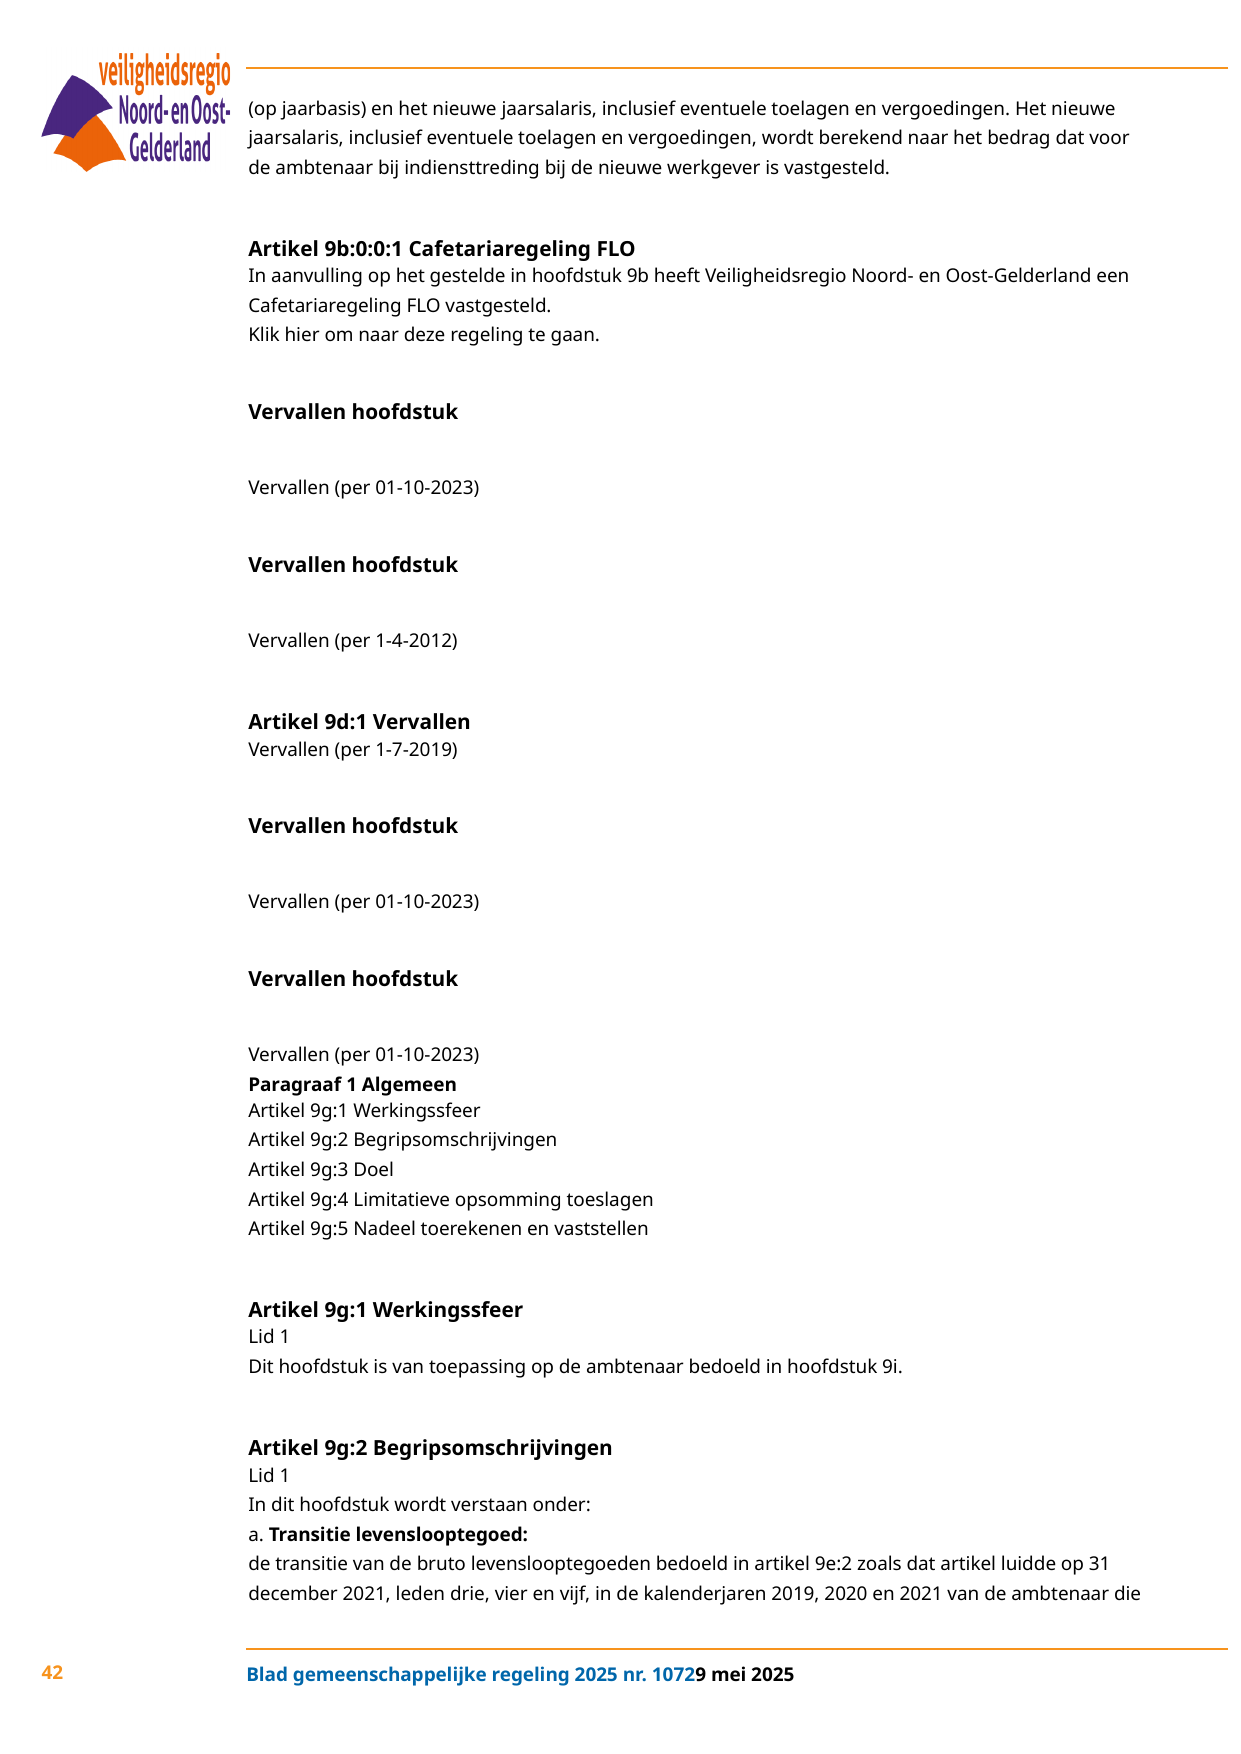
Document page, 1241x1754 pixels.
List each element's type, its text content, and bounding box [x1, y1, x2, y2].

text Artikel 9g:1 Werkingssfeer [248, 1097, 1152, 1123]
text a. Transitie levenslooptegoed: [248, 1521, 1152, 1547]
text Artikel 9g:2 Begripsomschrijvingen [248, 1433, 1152, 1462]
text Paragraaf 1 Algemeen [248, 1071, 1152, 1097]
text Vervallen hoofdstuk [248, 964, 1152, 992]
text In dit hoofdstuk wordt verstaan onder: [248, 1491, 1152, 1517]
text Klik hier om naar deze regeling te gaan. [248, 322, 1152, 347]
text Lid 1 [248, 1462, 1152, 1487]
picture [41, 47, 231, 172]
text Artikel 9g:2 Begripsomschrijvingen [248, 1127, 1152, 1152]
text Vervallen hoofdstuk [248, 550, 1152, 578]
text Artikel 9b:0:0:1 Cafetariaregeling FLO [248, 234, 1152, 262]
text Artikel 9g:4 Limitatieve opsomming toeslagen [248, 1186, 1152, 1211]
text Dit hoofdstuk is van toepassing op de ambtenaar bedoeld in hoofdstuk 9i. [248, 1353, 1152, 1379]
text Vervallen (per 1-7-2019) [248, 736, 1152, 762]
text Vervallen (per 1-4-2012) [248, 627, 1152, 653]
text Artikel 9g:5 Nadeel toerekenen en vaststellen [248, 1215, 1152, 1241]
text Artikel 9g:3 Doel [248, 1156, 1152, 1182]
text Vervallen hoofdstuk [248, 397, 1152, 425]
text In aanvulling op het gestelde in hoofdstuk 9b heeft Veiligheidsregio Noord- en Oost-Gelderland een Cafetariaregeling FLO vastgesteld. [248, 262, 1152, 318]
text Artikel 9g:1 Werkingssfeer [248, 1295, 1152, 1324]
text Vervallen (per 01-10-2023) [248, 1042, 1152, 1067]
text Vervallen (per 01-10-2023) [248, 474, 1152, 500]
text Artikel 9d:1 Vervallen [248, 707, 1152, 736]
text de transitie van de bruto levenslooptegoeden bedoeld in artikel 9e:2 zoals dat artikel luidde op 31 december 2021, leden drie, vier en vijf, in de kalenderjaren 2019, 2020 en 2021 van de ambtenaar die [248, 1551, 1152, 1606]
text Vervallen hoofdstuk [248, 811, 1152, 839]
text Vervallen (per 01-10-2023) [248, 889, 1152, 914]
text (op jaarbasis) en het nieuwe jaarsalaris, inclusief eventuele toelagen en vergoedingen. Het nieuwe jaarsalaris, inclusief eventuele toelagen en vergoedingen, wordt berekend naar het bedrag dat voor de ambtenaar bij indiensttreding bij de nieuwe werkgever is vastgesteld. [248, 95, 1152, 180]
text Lid 1 [248, 1324, 1152, 1349]
